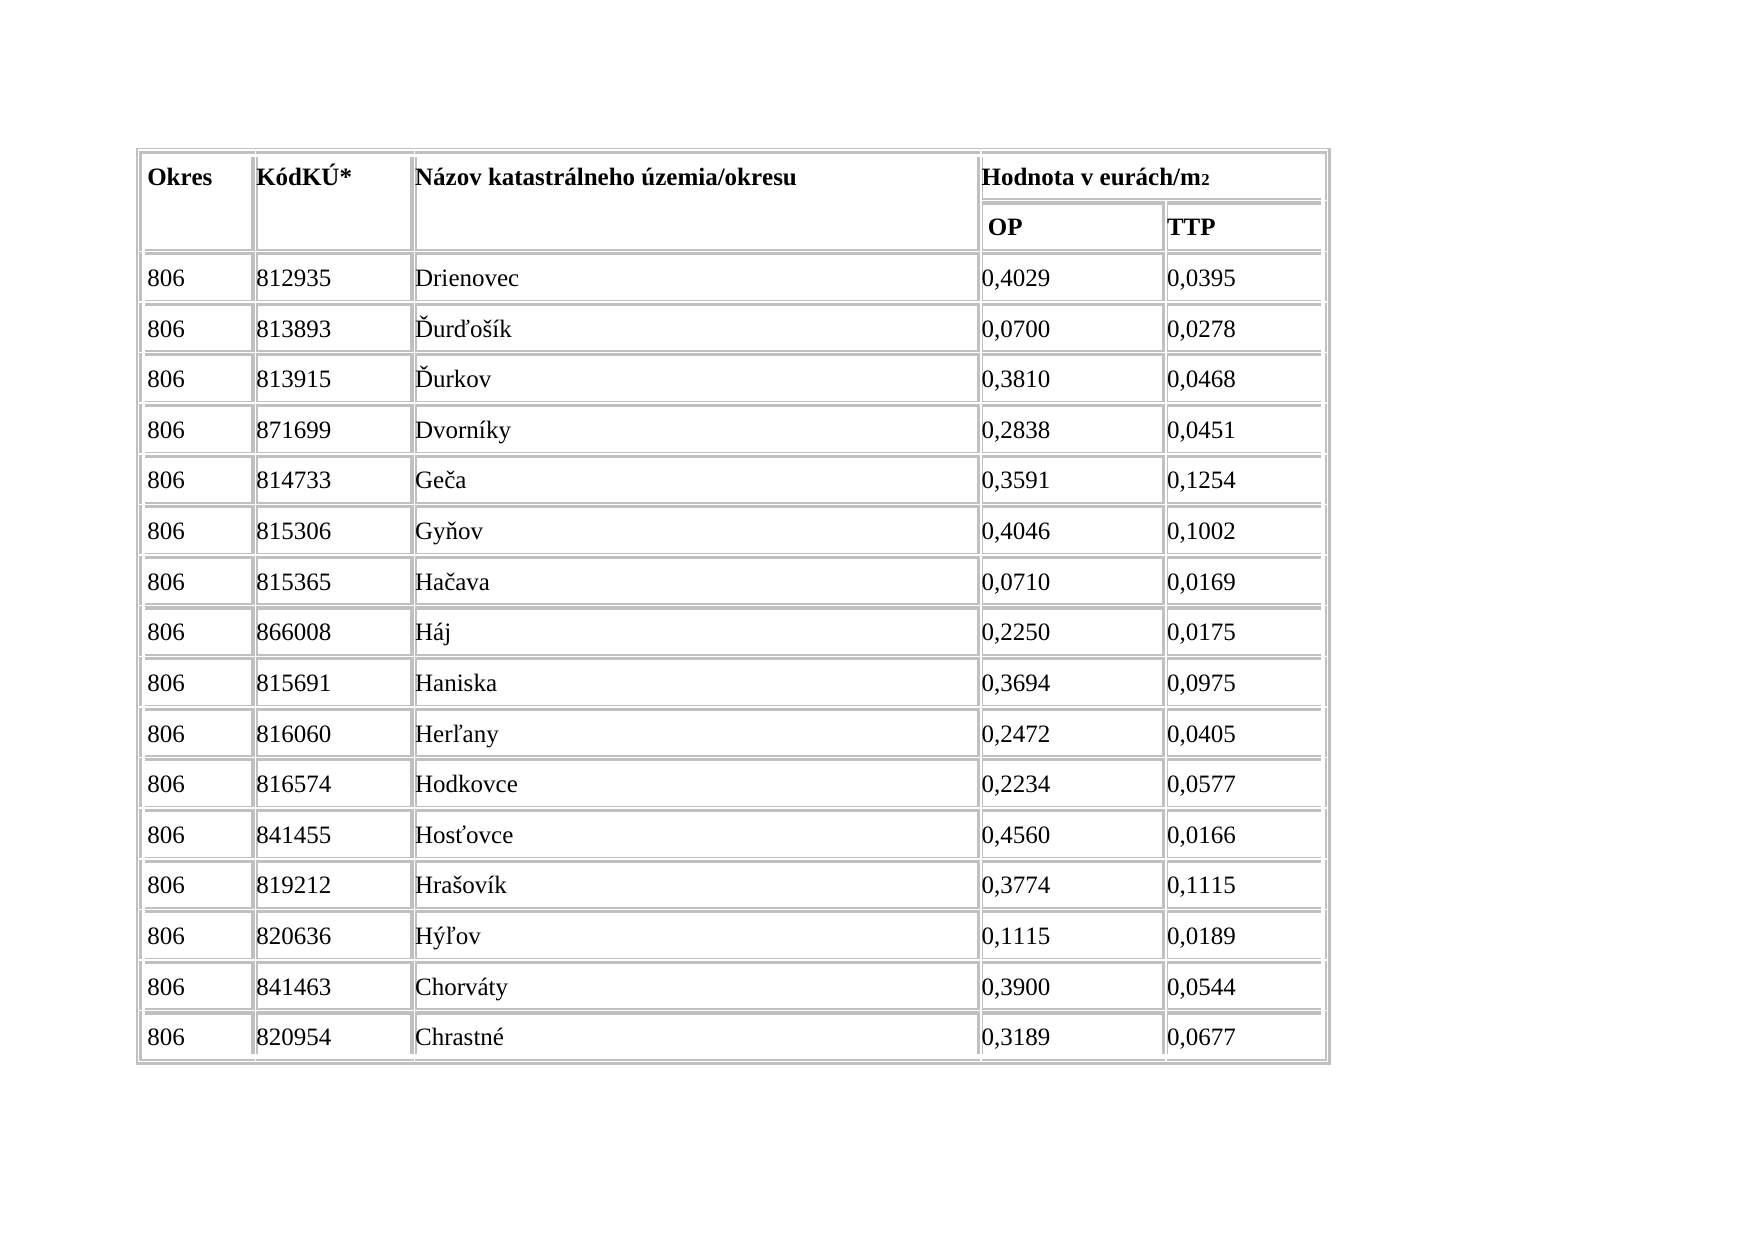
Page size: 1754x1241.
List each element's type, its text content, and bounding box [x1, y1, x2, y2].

table_cell 0,3900 [983, 964, 1162, 1008]
table_cell 806 [139, 249, 254, 299]
table_cell Hosťovce [417, 812, 977, 856]
table_header Hodnota v eurách/m2 [980, 149, 1328, 198]
table_cell 0,3189 [980, 1008, 1165, 1059]
table_cell 871699 [258, 407, 410, 451]
table_cell Háj [417, 610, 977, 654]
table_cell 806 [139, 907, 254, 958]
table_cell 814733 [258, 458, 410, 502]
table_header KódKÚ* [255, 149, 413, 249]
table_cell 815691 [258, 660, 410, 704]
table_cell 819212 [258, 863, 410, 907]
table_cell Chrastné [414, 1008, 980, 1059]
table_cell 0,0700 [983, 306, 1162, 350]
table_cell 0,3810 [983, 356, 1162, 401]
table_cell 815365 [258, 559, 410, 603]
table_cell Gyňov [417, 508, 977, 553]
table_cell 806 [139, 451, 254, 502]
table_cell 0,3774 [983, 863, 1162, 907]
table_header Okres [142, 154, 254, 249]
table_cell OP [983, 205, 1162, 249]
table_cell 806 [139, 401, 254, 451]
table_cell 806 [139, 806, 254, 856]
table_cell 806 [139, 300, 254, 350]
table_cell 0,1002 [1165, 502, 1328, 553]
table_cell 866008 [258, 610, 410, 654]
table_cell TTP [1165, 198, 1328, 249]
table_cell 806 [139, 654, 254, 704]
table_cell 806 [139, 502, 254, 553]
table_cell 812935 [258, 255, 410, 299]
table_cell 816060 [258, 711, 410, 755]
table_cell 0,1115 [983, 913, 1162, 958]
table_cell 0,2234 [983, 761, 1162, 806]
table_cell 0,3694 [983, 660, 1162, 704]
table_cell 0,0189 [1165, 907, 1328, 958]
table_cell Ďurkov [417, 356, 977, 401]
table_cell Haniska [417, 660, 977, 704]
table_cell 0,0710 [983, 559, 1162, 603]
table_cell Chorváty [417, 964, 977, 1008]
table_cell 0,4560 [983, 812, 1162, 856]
table_cell 0,0468 [1165, 350, 1328, 401]
table_cell 841455 [258, 812, 410, 856]
table_cell 0,0405 [1165, 705, 1328, 755]
table_cell 0,4029 [983, 255, 1162, 299]
table_cell 0,1254 [1165, 451, 1328, 502]
table_cell Hýľov [417, 913, 977, 958]
table_cell 806 [139, 350, 254, 401]
table_cell 0,4046 [983, 508, 1162, 553]
table_cell 0,0175 [1165, 603, 1328, 654]
table_cell Ďurďošík [417, 306, 977, 350]
table_cell 813893 [258, 306, 410, 350]
table_cell Dvorníky [417, 407, 977, 451]
table_cell 813915 [258, 356, 410, 401]
table_cell 820954 [255, 1008, 413, 1059]
table_cell 0,0395 [1165, 249, 1328, 299]
table_cell 816574 [258, 761, 410, 806]
table_cell 806 [139, 856, 254, 907]
table_cell 806 [139, 705, 254, 755]
table_cell 0,1115 [1165, 856, 1328, 907]
table_cell 0,0544 [1165, 958, 1328, 1008]
table_cell 806 [139, 958, 254, 1008]
table_cell 820636 [258, 913, 410, 958]
table_cell 0,0451 [1165, 401, 1328, 451]
table_cell 0,2472 [983, 711, 1162, 755]
table_cell Drienovec [417, 255, 977, 299]
table_cell Herľany [417, 711, 977, 755]
table_cell Geča [417, 458, 977, 502]
table_cell Hrašovík [417, 863, 977, 907]
table_cell 0,0278 [1165, 300, 1328, 350]
table_cell 841463 [258, 964, 410, 1008]
table_cell 806 [139, 603, 254, 654]
table_cell 806 [139, 553, 254, 603]
table_cell 806 [139, 1008, 254, 1059]
table_cell Hodkovce [417, 761, 977, 806]
table_cell 815306 [258, 508, 410, 553]
table_cell 0,2838 [983, 407, 1162, 451]
table_header Názov katastrálneho územia/okresu [414, 149, 980, 249]
table_cell 0,0677 [1165, 1008, 1328, 1059]
table_cell 0,0166 [1165, 806, 1328, 856]
table_cell 0,0169 [1165, 553, 1328, 603]
table_cell 0,3591 [983, 458, 1162, 502]
table_cell 0,0975 [1165, 654, 1328, 704]
table_cell 0,2250 [983, 610, 1162, 654]
table_cell Hačava [417, 559, 977, 603]
table_cell 806 [139, 755, 254, 806]
table_cell 0,0577 [1165, 755, 1328, 806]
